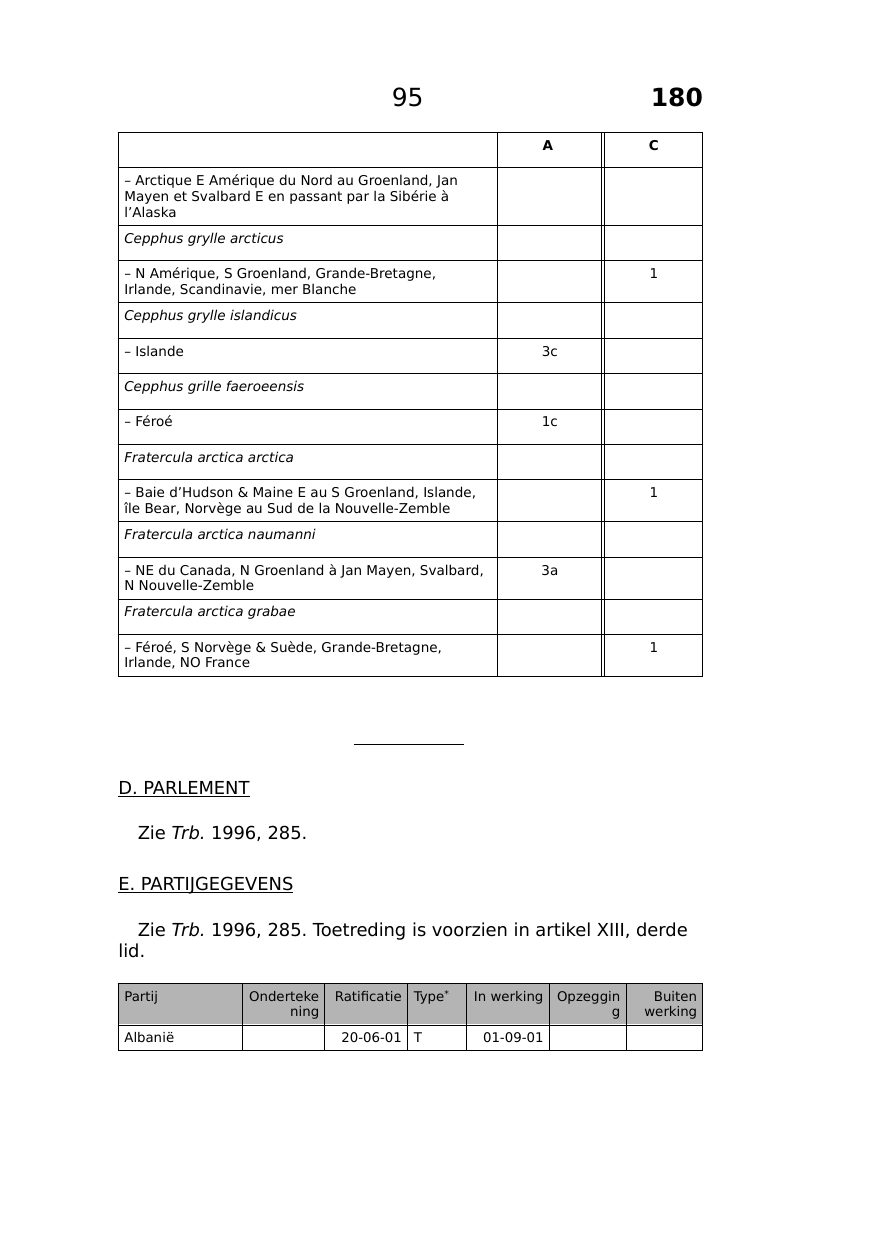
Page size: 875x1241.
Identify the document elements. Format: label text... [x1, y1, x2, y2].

table_cell [498, 600, 601, 634]
table_header A [498, 133, 601, 167]
table_cell [550, 1026, 626, 1050]
table_header C [605, 133, 702, 167]
table_cell 20-06-01 [325, 1026, 407, 1050]
table_cell Fratercula arctica naumanni [119, 522, 497, 557]
table_cell 1 [605, 480, 702, 521]
table_header Ondertekening [243, 984, 324, 1024]
table_cell [498, 261, 601, 302]
table_cell 1 [605, 261, 702, 302]
table_cell [605, 445, 702, 479]
text Zie Trb. 1996, 285. Toetreding is voorzien in artikel XIII, derde lid. [118, 920, 703, 961]
table_cell [605, 410, 702, 444]
table_cell Albanië [119, 1026, 242, 1050]
table_cell [605, 374, 702, 408]
table_cell [498, 168, 601, 225]
table_cell [605, 168, 702, 225]
table_cell 1 [605, 635, 702, 676]
table_cell [605, 226, 702, 260]
table_cell 3a [498, 558, 601, 598]
table_cell 01-09-01 [467, 1026, 549, 1050]
table_cell [498, 303, 601, 338]
table_cell T [408, 1026, 466, 1050]
table_cell [498, 226, 601, 260]
table_cell – Féroé, S Norvège & Suède, Grande-Bretagne, Irlande, NO France [119, 635, 497, 676]
table_cell – N Amérique, S Groenland, Grande-Bretagne, Irlande, Scandinavie, mer Blanche [119, 261, 497, 302]
table_cell – Arctique E Amérique du Nord au Groenland, Jan Mayen et Svalbard E en passant par la Sibérie à l’Alaska [119, 168, 497, 225]
text Zie Trb. 1996, 285. [118, 823, 703, 844]
table_cell 1c [498, 410, 601, 444]
table_header Ratificatie [325, 984, 407, 1024]
table_cell – Islande [119, 339, 497, 373]
table_cell Fratercula arctica grabae [119, 600, 497, 634]
table_header In werking [467, 984, 549, 1024]
table_cell [498, 635, 601, 676]
table_header Partij [119, 984, 242, 1024]
table_cell [498, 522, 601, 557]
table_cell [498, 445, 601, 479]
table_cell – Baie d’Hudson & Maine E au S Groenland, Islande, île Bear, Norvège au Sud de la Nouvelle-Zemble [119, 480, 497, 521]
table_cell Fratercula arctica arctica [119, 445, 497, 479]
table_cell [605, 522, 702, 557]
table_cell Cepphus grylle arcticus [119, 226, 497, 260]
table_header Opzegging [550, 984, 626, 1024]
table_cell [605, 339, 702, 373]
subtitle D. PARLEMENT [118, 777, 703, 798]
table_cell 3c [498, 339, 601, 373]
table_cell – NE du Canada, N Groenland à Jan Mayen, Svalbard, N Nouvelle-Zemble [119, 558, 497, 598]
table_cell – Féroé [119, 410, 497, 444]
table_cell [605, 558, 702, 598]
table_cell [627, 1026, 702, 1050]
table_cell Cepphus grylle islandicus [119, 303, 497, 338]
subtitle E. PARTIJGEGEVENS [118, 874, 703, 895]
table_header [119, 133, 497, 167]
table_cell [605, 303, 702, 338]
table_cell [498, 374, 601, 408]
table_cell [498, 480, 601, 521]
table_header Type* [408, 984, 466, 1024]
table_cell Cepphus grille faeroeensis [119, 374, 497, 408]
table_header Buiten werking [627, 984, 702, 1024]
table_cell [243, 1026, 324, 1050]
table_cell [605, 600, 702, 634]
